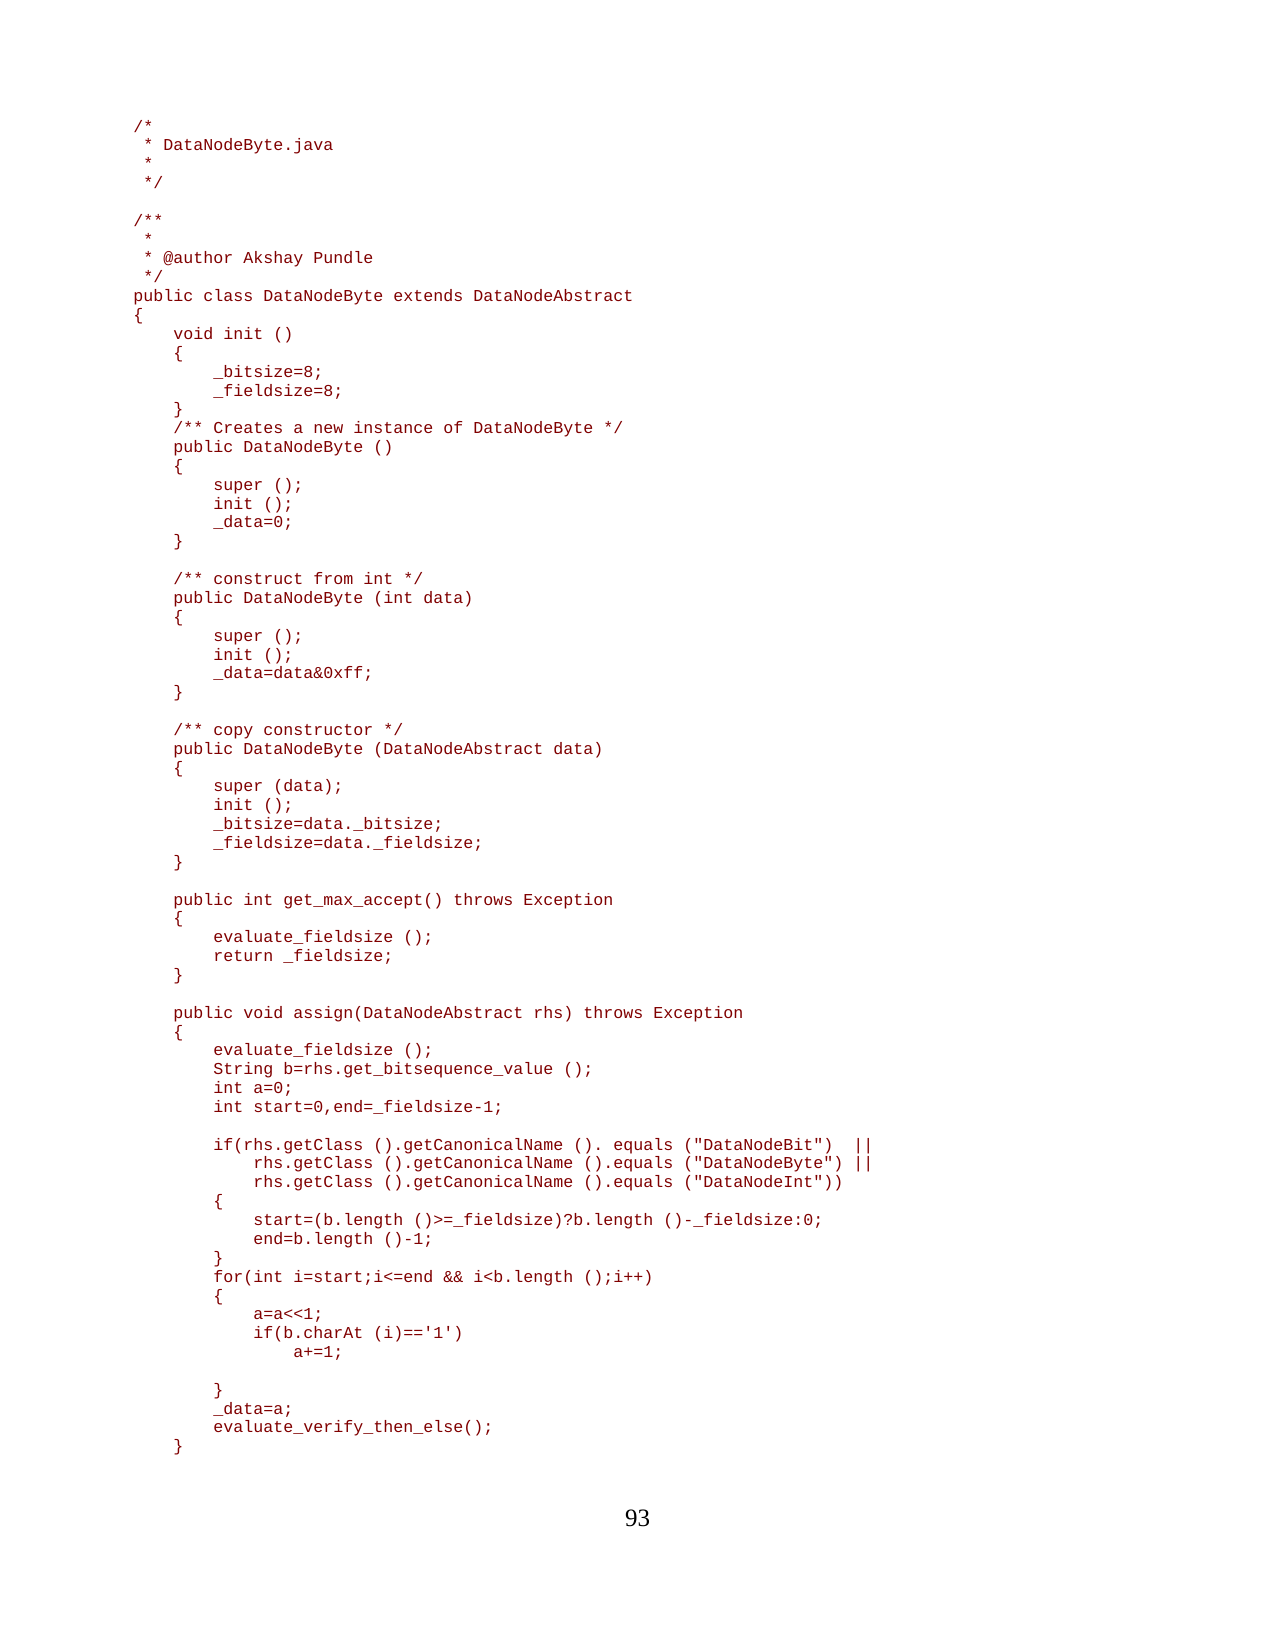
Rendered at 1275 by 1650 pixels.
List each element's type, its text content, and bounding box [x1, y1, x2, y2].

text a=a<<1; [133, 1306, 1157, 1325]
text { [133, 1193, 1157, 1212]
text public class DataNodeByte extends DataNodeAbstract [133, 288, 1157, 307]
text int start=0,end=_fieldsize-1; [133, 1098, 1157, 1117]
text void init () [133, 326, 1157, 344]
text rhs.getClass ().getCanonicalName ().equals ("DataNodeInt")) [133, 1174, 1157, 1193]
text rhs.getClass ().getCanonicalName ().equals ("DataNodeByte") || [133, 1155, 1157, 1174]
text /** [133, 212, 1157, 231]
text } [133, 967, 1157, 985]
text _bitsize=data._bitsize; [133, 816, 1157, 834]
text */ [133, 175, 1157, 193]
text start=(b.length ()>=_fieldsize)?b.length ()-_fieldsize:0; [133, 1212, 1157, 1231]
text * [133, 156, 1157, 175]
text if(b.charAt (i)=='1') [133, 1325, 1157, 1344]
text _bitsize=8; [133, 363, 1157, 382]
text { [133, 344, 1157, 363]
text return _fieldsize; [133, 948, 1157, 967]
text } [133, 533, 1157, 552]
text { [133, 1023, 1157, 1042]
text _data=a; [133, 1400, 1157, 1419]
text { [133, 307, 1157, 326]
text */ [133, 269, 1157, 288]
text * [133, 231, 1157, 250]
text /* [133, 118, 1157, 137]
text /** copy constructor */ [133, 721, 1157, 740]
text int a=0; [133, 1080, 1157, 1098]
text evaluate_fieldsize (); [133, 1042, 1157, 1061]
text super (data); [133, 778, 1157, 797]
text } [133, 401, 1157, 420]
text /** Creates a new instance of DataNodeByte */ [133, 420, 1157, 439]
text String b=rhs.get_bitsequence_value (); [133, 1061, 1157, 1080]
text public int get_max_accept() throws Exception [133, 891, 1157, 910]
text } [133, 1249, 1157, 1268]
text } [133, 1438, 1157, 1457]
text } [133, 1381, 1157, 1400]
text _fieldsize=8; [133, 382, 1157, 401]
text public void assign(DataNodeAbstract rhs) throws Exception [133, 1004, 1157, 1023]
text evaluate_fieldsize (); [133, 929, 1157, 948]
text public DataNodeByte (DataNodeAbstract data) [133, 740, 1157, 759]
text a+=1; [133, 1344, 1157, 1362]
text * DataNodeByte.java [133, 137, 1157, 156]
text init (); [133, 495, 1157, 514]
text } [133, 684, 1157, 703]
text _data=0; [133, 514, 1157, 533]
text * @author Akshay Pundle [133, 250, 1157, 269]
text public DataNodeByte () [133, 439, 1157, 457]
text { [133, 608, 1157, 627]
text super (); [133, 627, 1157, 646]
text init (); [133, 646, 1157, 665]
text /** construct from int */ [133, 571, 1157, 589]
text _data=data&0xff; [133, 665, 1157, 684]
text { [133, 759, 1157, 778]
text if(rhs.getClass ().getCanonicalName (). equals ("DataNodeBit") || [133, 1136, 1157, 1155]
text init (); [133, 797, 1157, 816]
text end=b.length ()-1; [133, 1231, 1157, 1249]
text _fieldsize=data._fieldsize; [133, 834, 1157, 853]
text } [133, 853, 1157, 872]
text public DataNodeByte (int data) [133, 589, 1157, 608]
text { [133, 457, 1157, 476]
text super (); [133, 476, 1157, 495]
text for(int i=start;i<=end && i<b.length ();i++) [133, 1268, 1157, 1287]
text { [133, 910, 1157, 929]
text { [133, 1287, 1157, 1306]
text evaluate_verify_then_else(); [133, 1419, 1157, 1438]
